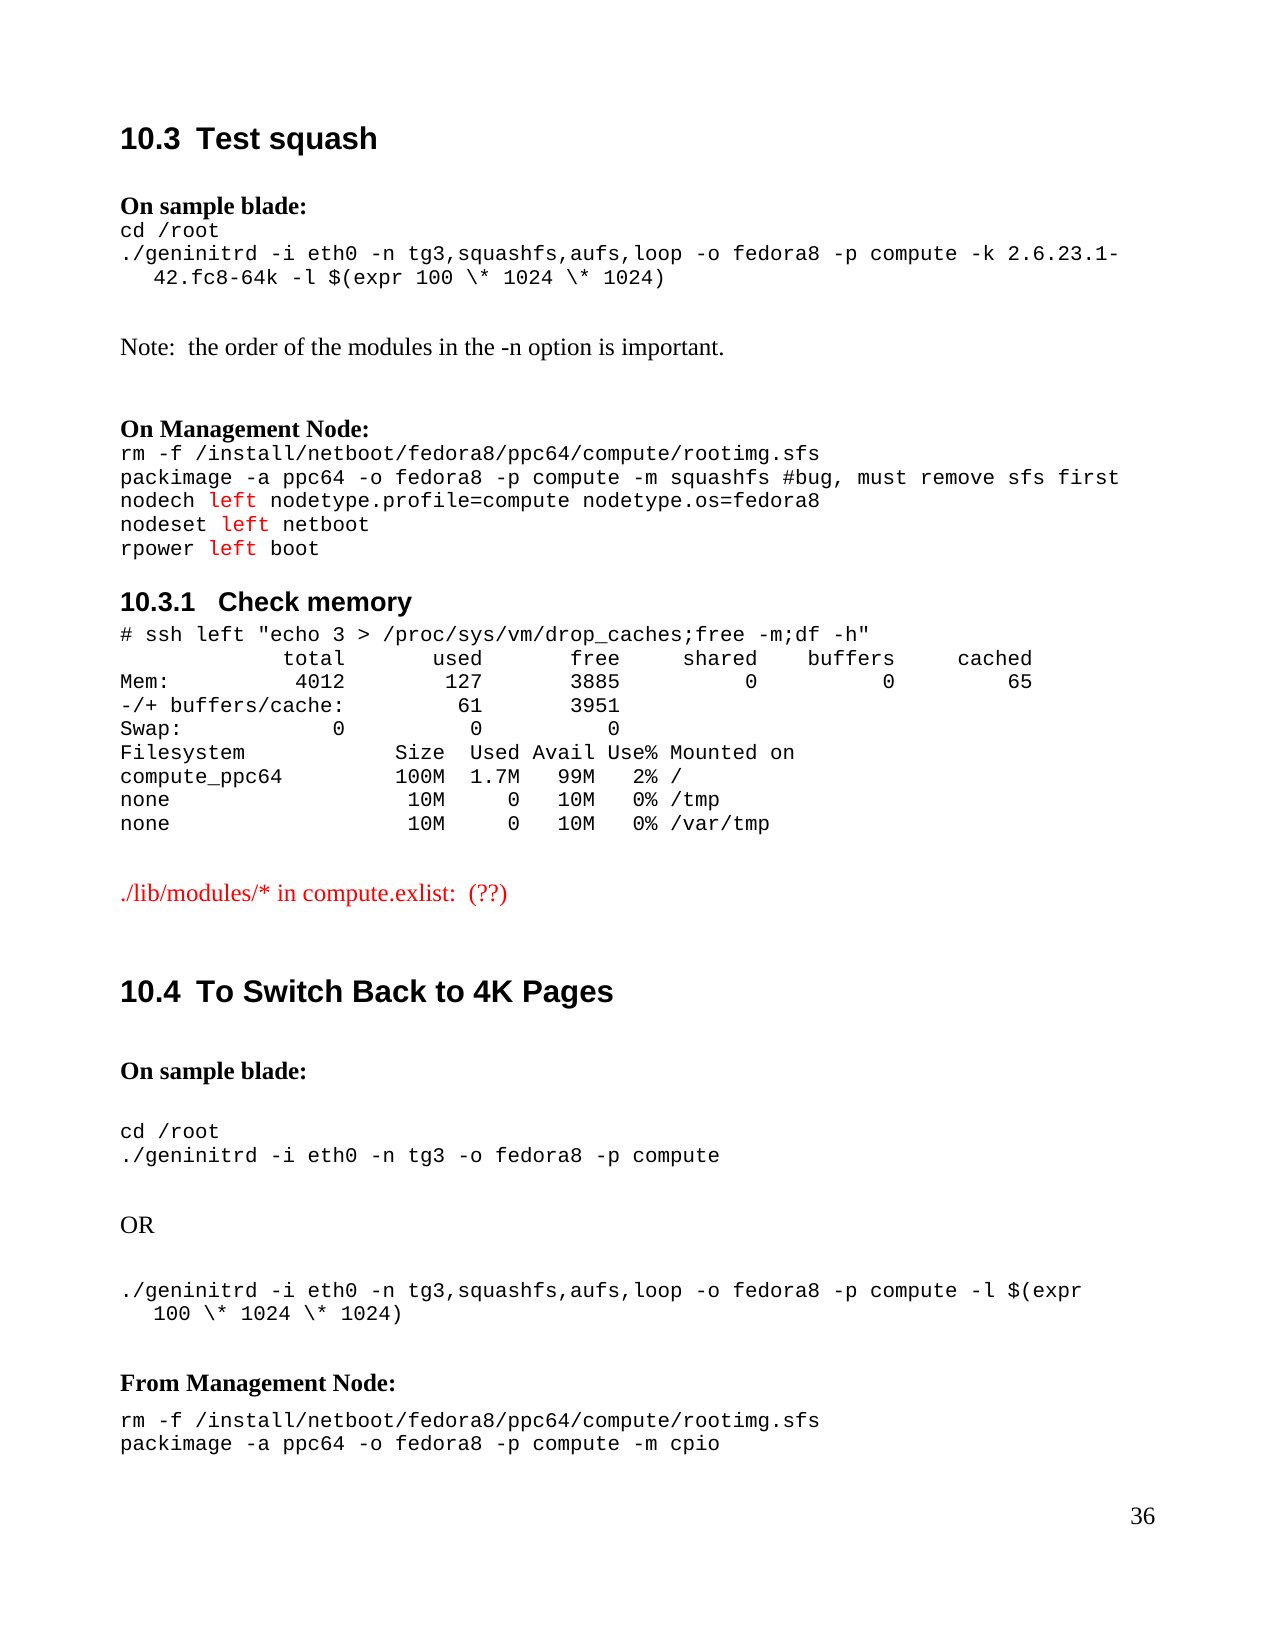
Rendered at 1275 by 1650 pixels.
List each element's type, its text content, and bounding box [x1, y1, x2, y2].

text From Management Node: [120, 1368, 1155, 1397]
text rm -f /install/netboot/fedora8/ppc64/compute/rootimg.sfs [120, 1409, 1155, 1433]
text none 10M 0 10M 0% /var/tmp [120, 813, 1155, 837]
text -/+ buffers/cache: 61 3951 [120, 695, 1155, 718]
subtitle To Switch Back to 4K Pages [120, 973, 1155, 1009]
subtitle Test squash [120, 120, 1155, 156]
text OR [120, 1210, 1155, 1267]
text On sample blade: [120, 191, 1155, 220]
subtitle Check memory [120, 586, 1155, 618]
text cd /root [120, 220, 1155, 243]
text compute_ppc64 100M 1.7M 99M 2% / [120, 766, 1155, 789]
text ./geninitrd -i eth0 -n tg3,squashfs,aufs,loop -o fedora8 -p compute -l $(expr 100 \* 1024 \* 1024) [120, 1280, 1155, 1327]
text Filesystem Size Used Avail Use% Mounted on [120, 742, 1155, 766]
text none 10M 0 10M 0% /tmp [120, 789, 1155, 813]
text total used free shared buffers cached [120, 647, 1155, 671]
text ./geninitrd -i eth0 -n tg3 -o fedora8 -p compute [120, 1145, 1155, 1168]
text Swap: 0 0 0 [120, 718, 1155, 742]
text On Management Node: [120, 414, 1155, 443]
text ./geninitrd -i eth0 -n tg3,squashfs,aufs,loop -o fedora8 -p compute -k 2.6.23.1-42.fc8-64k -l $(expr 100 \* 1024 \* 1024) [120, 243, 1155, 291]
text cd /root [120, 1121, 1155, 1145]
text ./lib/modules/* in compute.exlist: (??) [120, 878, 1155, 907]
text rpower left boot [120, 538, 1155, 561]
text nodeset left netboot [120, 514, 1155, 538]
text packimage -a ppc64 -o fedora8 -p compute -m squashfs #bug, must remove sfs first [120, 467, 1155, 490]
text rm -f /install/netboot/fedora8/ppc64/compute/rootimg.sfs [120, 443, 1155, 467]
text # ssh left "echo 3 > /proc/sys/vm/drop_caches;free -m;df -h" [120, 624, 1155, 647]
text packimage -a ppc64 -o fedora8 -p compute -m cpio [120, 1433, 1155, 1457]
text On sample blade: [120, 1056, 1155, 1085]
text nodech left nodetype.profile=compute nodetype.os=fedora8 [120, 490, 1155, 514]
text Mem: 4012 127 3885 0 0 65 [120, 671, 1155, 695]
text Note: the order of the modules in the -n option is important. [120, 332, 1155, 361]
